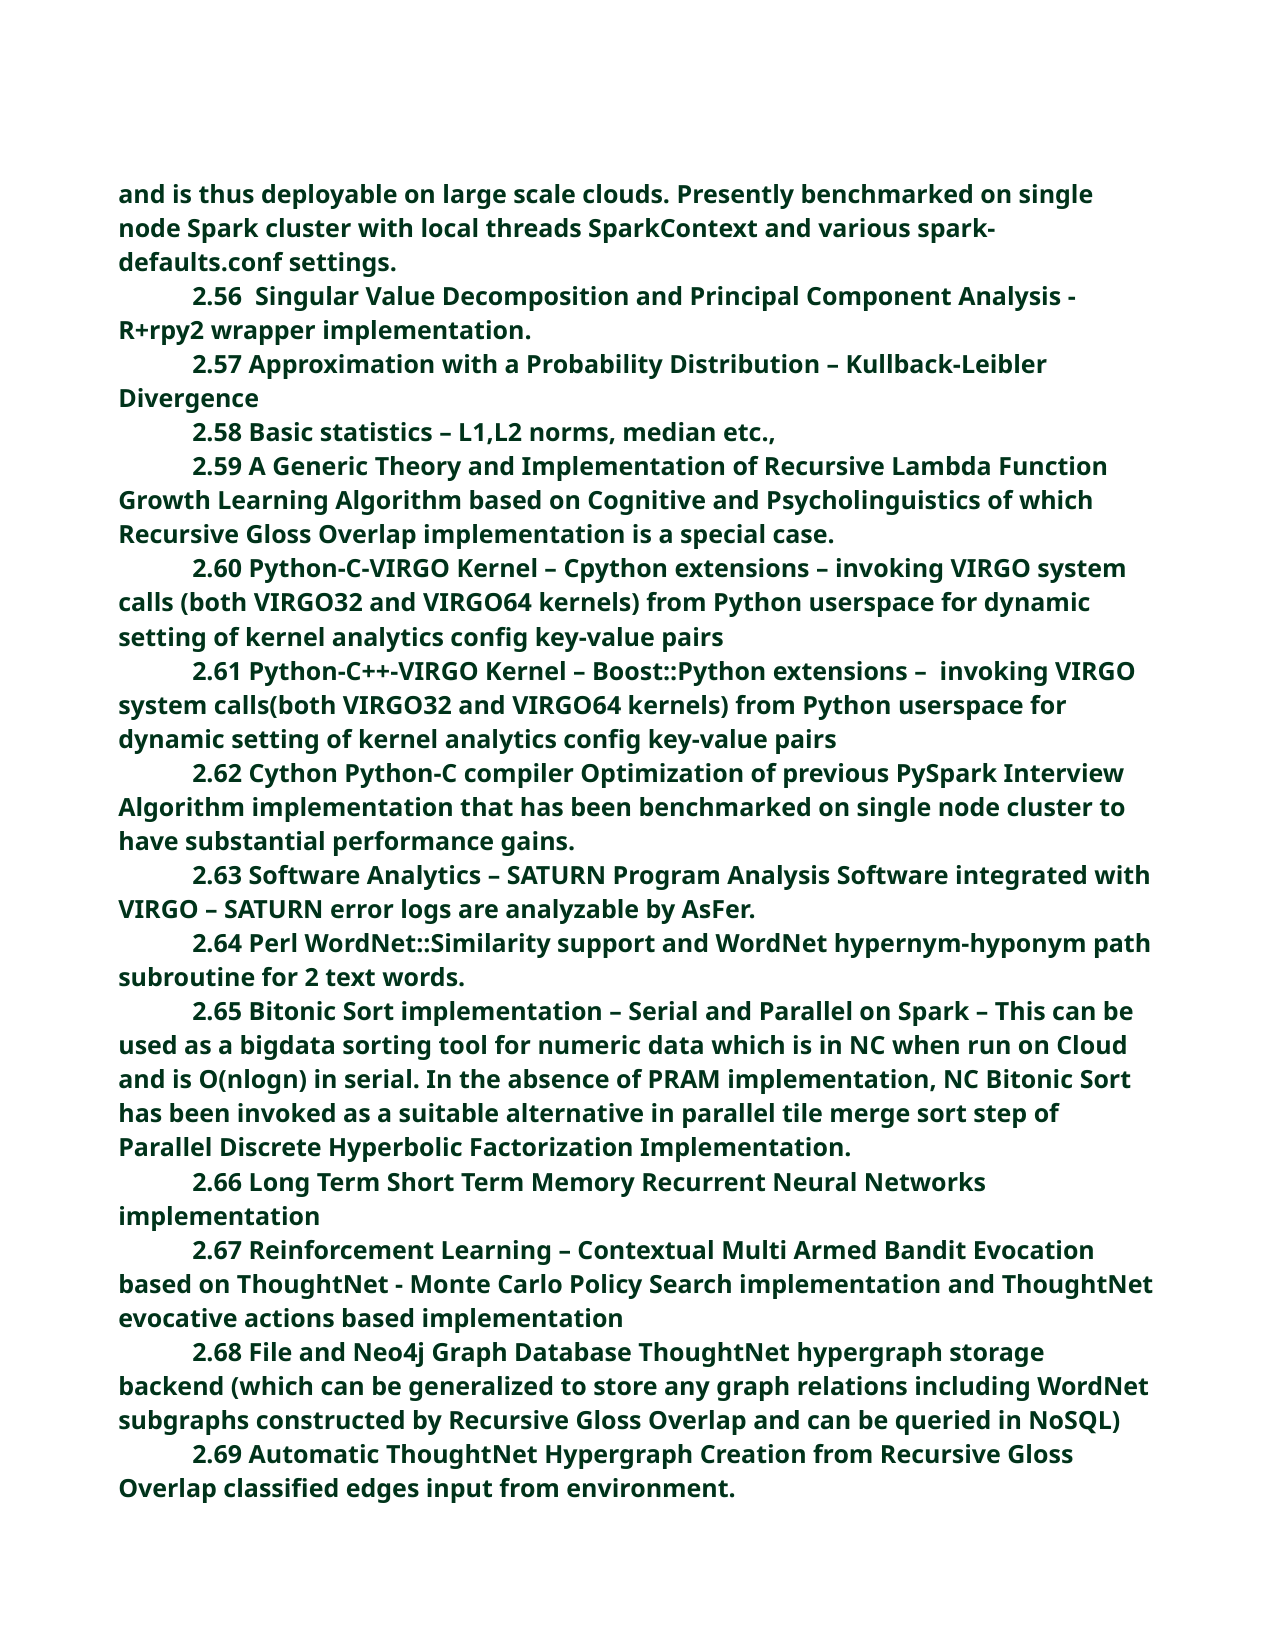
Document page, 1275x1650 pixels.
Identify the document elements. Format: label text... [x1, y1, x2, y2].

text 2.61 Python-C++-VIRGO Kernel – Boost::Python extensions – invoking VIRGO system calls(both VIRGO32 and VIRGO64 kernels) from Python userspace for dynamic setting of kernel analytics config key-value pairs [118, 653, 1157, 755]
text 2.60 Python-C-VIRGO Kernel – Cpython extensions – invoking VIRGO system calls (both VIRGO32 and VIRGO64 kernels) from Python userspace for dynamic setting of kernel analytics config key-value pairs [118, 551, 1157, 653]
text and is thus deployable on large scale clouds. Presently benchmarked on single node Spark cluster with local threads SparkContext and various spark-defaults.conf settings. [118, 176, 1157, 278]
text 2.63 Software Analytics – SATURN Program Analysis Software integrated with VIRGO – SATURN error logs are analyzable by AsFer. [118, 858, 1157, 926]
text 2.58 Basic statistics – L1,L2 norms, median etc., [118, 415, 1157, 449]
text 2.56 Singular Value Decomposition and Principal Component Analysis - R+rpy2 wrapper implementation. [118, 278, 1157, 347]
text 2.65 Bitonic Sort implementation – Serial and Parallel on Spark – This can be used as a bigdata sorting tool for numeric data which is in NC when run on Cloud and is O(nlogn) in serial. In the absence of PRAM implementation, NC Bitonic Sort has been invoked as a suitable alternative in parallel tile merge sort step of Parallel Discrete Hyperbolic Factorization Implementation. [118, 994, 1157, 1164]
text 2.59 A Generic Theory and Implementation of Recursive Lambda Function Growth Learning Algorithm based on Cognitive and Psycholinguistics of which Recursive Gloss Overlap implementation is a special case. [118, 449, 1157, 551]
text 2.69 Automatic ThoughtNet Hypergraph Creation from Recursive Gloss Overlap classified edges input from environment. [118, 1437, 1157, 1505]
text 2.67 Reinforcement Learning – Contextual Multi Armed Bandit Evocation based on ThoughtNet - Monte Carlo Policy Search implementation and ThoughtNet evocative actions based implementation [118, 1232, 1157, 1334]
text 2.64 Perl WordNet::Similarity support and WordNet hypernym-hyponym path subroutine for 2 text words. [118, 926, 1157, 994]
text 2.66 Long Term Short Term Memory Recurrent Neural Networks implementation [118, 1164, 1157, 1232]
text 2.62 Cython Python-C compiler Optimization of previous PySpark Interview Algorithm implementation that has been benchmarked on single node cluster to have substantial performance gains. [118, 755, 1157, 858]
text 2.68 File and Neo4j Graph Database ThoughtNet hypergraph storage backend (which can be generalized to store any graph relations including WordNet subgraphs constructed by Recursive Gloss Overlap and can be queried in NoSQL) [118, 1334, 1157, 1437]
text 2.57 Approximation with a Probability Distribution – Kullback-Leibler Divergence [118, 347, 1157, 415]
